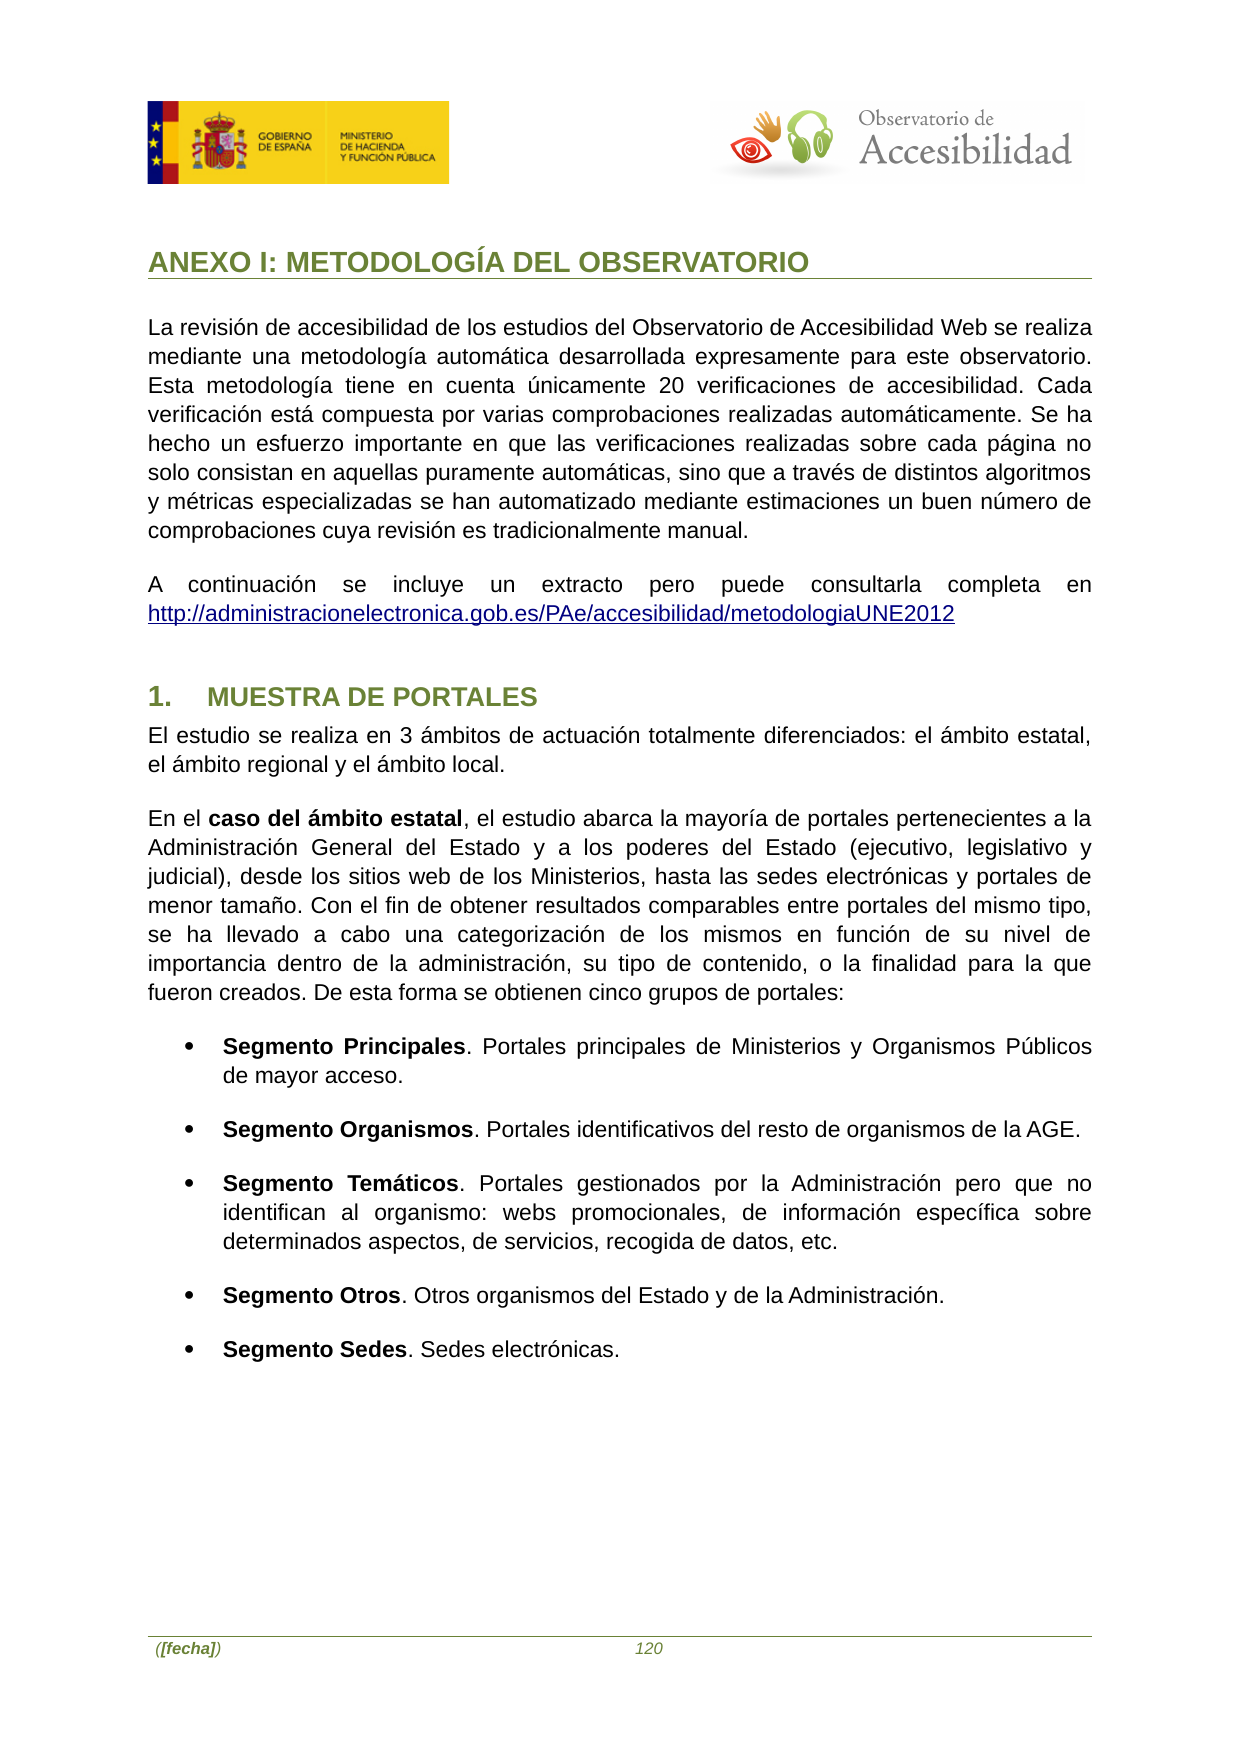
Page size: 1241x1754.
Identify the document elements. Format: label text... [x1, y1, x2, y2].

list Segmento Principales. Portales principales de Ministerios y Organismos Públicos de mayor acceso. [185, 1033, 1092, 1088]
text La revisión de accesibilidad de los estudios del Observatorio de Accesibilidad Web se realiza mediante una metodología automática desarrollada expresamente para este observatorio. Esta metodología tiene en cuenta únicamente 20 verificaciones de accesibilidad. Cada verificación está compuesta por varias comprobaciones realizadas automáticamente. Se ha hecho un esfuerzo importante en que las verificaciones realizadas sobre cada página no solo consistan en aquellas puramente automáticas, sino que a través de distintos algoritmos y métricas especializadas se han automatizado mediante estimaciones un buen número de comprobaciones cuya revisión es tradicionalmente manual. [148, 314, 1092, 543]
picture [147, 101, 450, 184]
text A continuación se incluye un extracto pero puede consultarla completa en http://administracionelectronica.gob.es/PAe/accesibilidad/metodologiaUNE2012 [148, 571, 1092, 626]
list Segmento Otros. Otros organismos del Estado y de la Administración. [185, 1282, 1092, 1308]
text En el caso del ámbito estatal, el estudio abarca la mayoría de portales pertenecientes a la Administración General del Estado y a los poderes del Estado (ejecutivo, legislativo y judicial), desde los sitios web de los Ministerios, hasta las sedes electrónicas y portales de menor tamaño. Con el fin de obtener resultados comparables entre portales del mismo tipo, se ha llevado a cabo una categorización de los mismos en función de su nivel de importancia dentro de la administración, su tipo de contenido, o la finalidad para la que fueron creados. De esta forma se obtienen cinco grupos de portales: [148, 805, 1092, 1005]
list Segmento Temáticos. Portales gestionados por la Administración pero que no identifican al organismo: webs promocionales, de información específica sobre determinados aspectos, de servicios, recogida de datos, etc. [185, 1170, 1092, 1254]
subtitle ANEXO I: Metodología del Observatorio [148, 245, 1092, 278]
list Segmento Organismos. Portales identificativos del resto de organismos de la AGE. [185, 1116, 1092, 1142]
text El estudio se realiza en 3 ámbitos de actuación totalmente diferenciados: el ámbito estatal, el ámbito regional y el ámbito local. [148, 722, 1092, 778]
subtitle Muestra de Portales [148, 679, 1092, 712]
list Segmento Sedes. Sedes electrónicas. [185, 1336, 1092, 1362]
picture [710, 101, 1086, 184]
